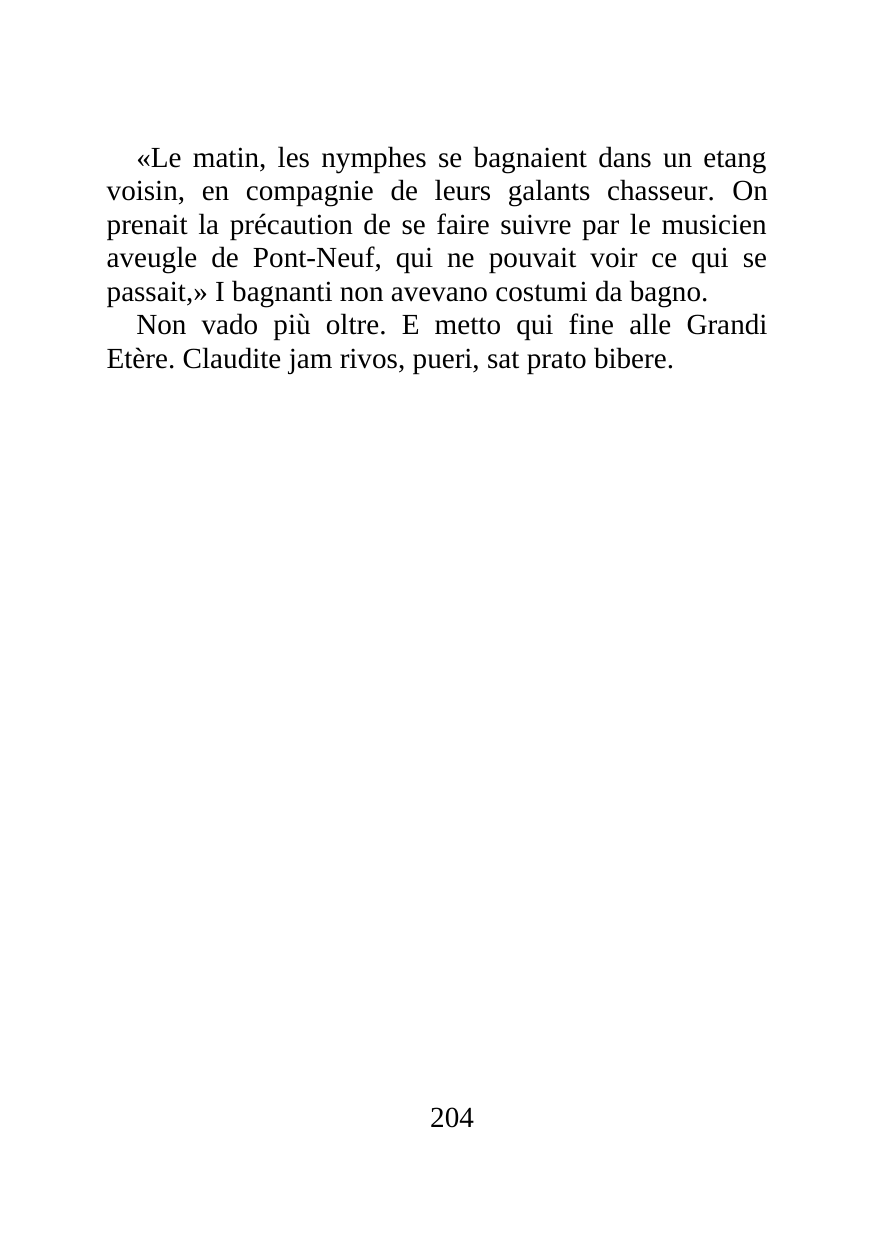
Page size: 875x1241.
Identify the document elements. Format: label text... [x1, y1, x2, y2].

text Non vado più oltre. E metto qui fine alle Grandi Etère. Claudite jam rivos, pueri, sat prato bibere. [106, 307, 768, 374]
text «Le matin, les nymphes se bagnaient dans un etang voisin, en compagnie de leurs galants chasseur. On prenait la précaution de se faire suivre par le musicien aveugle de Pont-Neuf, qui ne pouvait voir ce qui se passait,» I bagnanti non avevano costumi da bagno. [106, 140, 768, 307]
